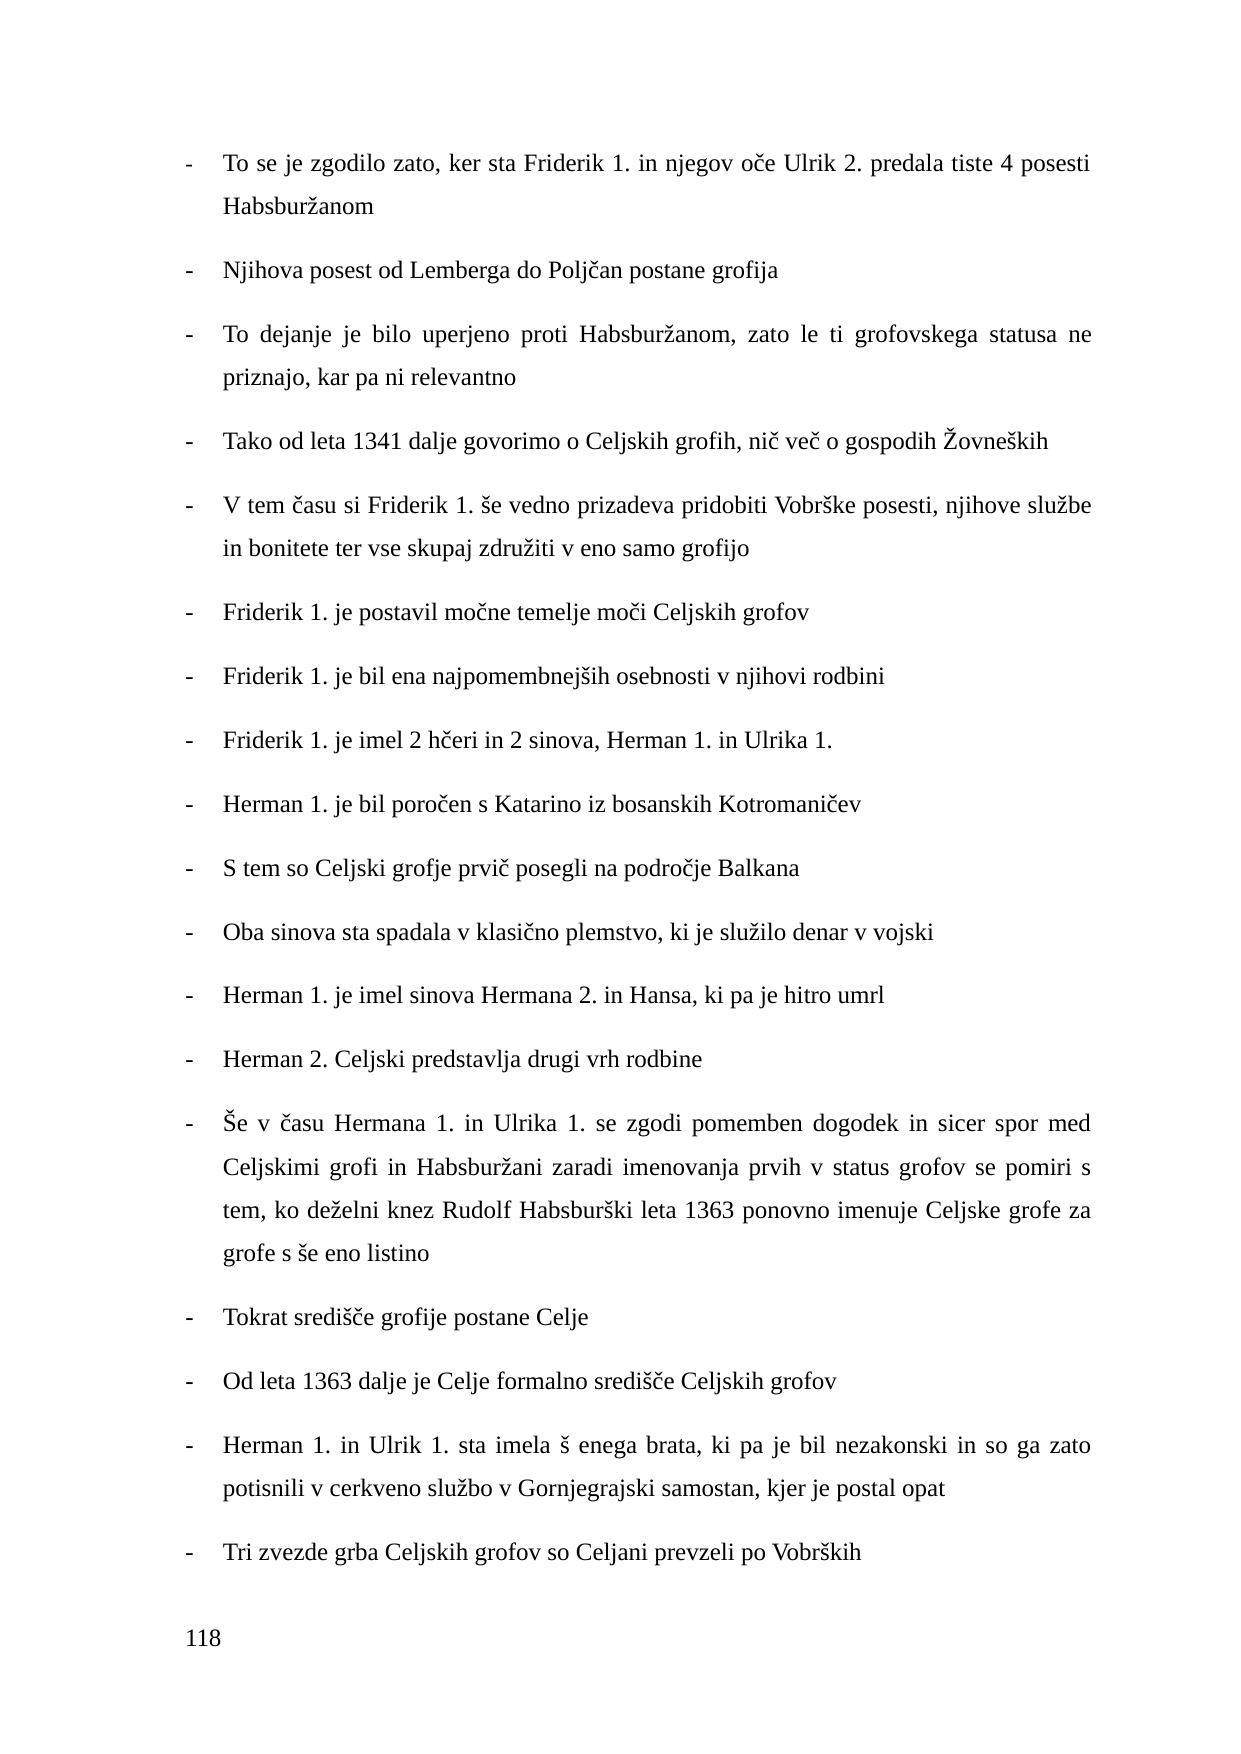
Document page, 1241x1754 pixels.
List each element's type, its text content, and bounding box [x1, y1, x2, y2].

list Herman 2. Celjski predstavlja drugi vrh rodbine [185, 1044, 1093, 1073]
list Friderik 1. je bil ena najpomembnejših osebnosti v njihovi rodbini [185, 661, 1093, 689]
list Friderik 1. je postavil močne temelje moči Celjskih grofov [185, 597, 1093, 626]
list Tako od leta 1341 dalje govorimo o Celjskih grofih, nič več o gospodih Žovneških [185, 426, 1093, 454]
list Njihova posest od Lemberga do Poljčan postane grofija [185, 255, 1093, 283]
list Friderik 1. je imel 2 hčeri in 2 sinova, Herman 1. in Ulrika 1. [185, 725, 1093, 753]
list V tem času si Friderik 1. še vedno prizadeva pridobiti Vobrške posesti, njihove službe in bonitete ter vse skupaj združiti v eno samo grofijo [185, 490, 1093, 562]
list Oba sinova sta spadala v klasično plemstvo, ki je služilo denar v vojski [185, 917, 1093, 945]
list Herman 1. in Ulrik 1. sta imela š enega brata, ki pa je bil nezakonski in so ga zato potisnili v cerkveno službo v Gornjegrajski samostan, kjer je postal opat [185, 1430, 1093, 1502]
list S tem so Celjski grofje prvič posegli na področje Balkana [185, 853, 1093, 881]
list Še v času Hermana 1. in Ulrika 1. se zgodi pomemben dogodek in sicer spor med Celjskimi grofi in Habsburžani zaradi imenovanja prvih v status grofov se pomiri s tem, ko deželni knez Rudolf Habsburški leta 1363 ponovno imenuje Celjske grofe za grofe s še eno listino [185, 1108, 1093, 1267]
list Tri zvezde grba Celjskih grofov so Celjani prevzeli po Vobrških [185, 1537, 1093, 1566]
list To dejanje je bilo uperjeno proti Habsburžanom, zato le ti grofovskega statusa ne priznajo, kar pa ni relevantno [185, 319, 1093, 391]
list Herman 1. je imel sinova Hermana 2. in Hansa, ki pa je hitro umrl [185, 981, 1093, 1009]
list To se je zgodilo zato, ker sta Friderik 1. in njegov oče Ulrik 2. predala tiste 4 posesti Habsburžanom [185, 148, 1093, 219]
list Herman 1. je bil poročen s Katarino iz bosanskih Kotromaničev [185, 789, 1093, 817]
list Od leta 1363 dalje je Celje formalno središče Celjskih grofov [185, 1366, 1093, 1394]
list Tokrat središče grofije postane Celje [185, 1302, 1093, 1331]
